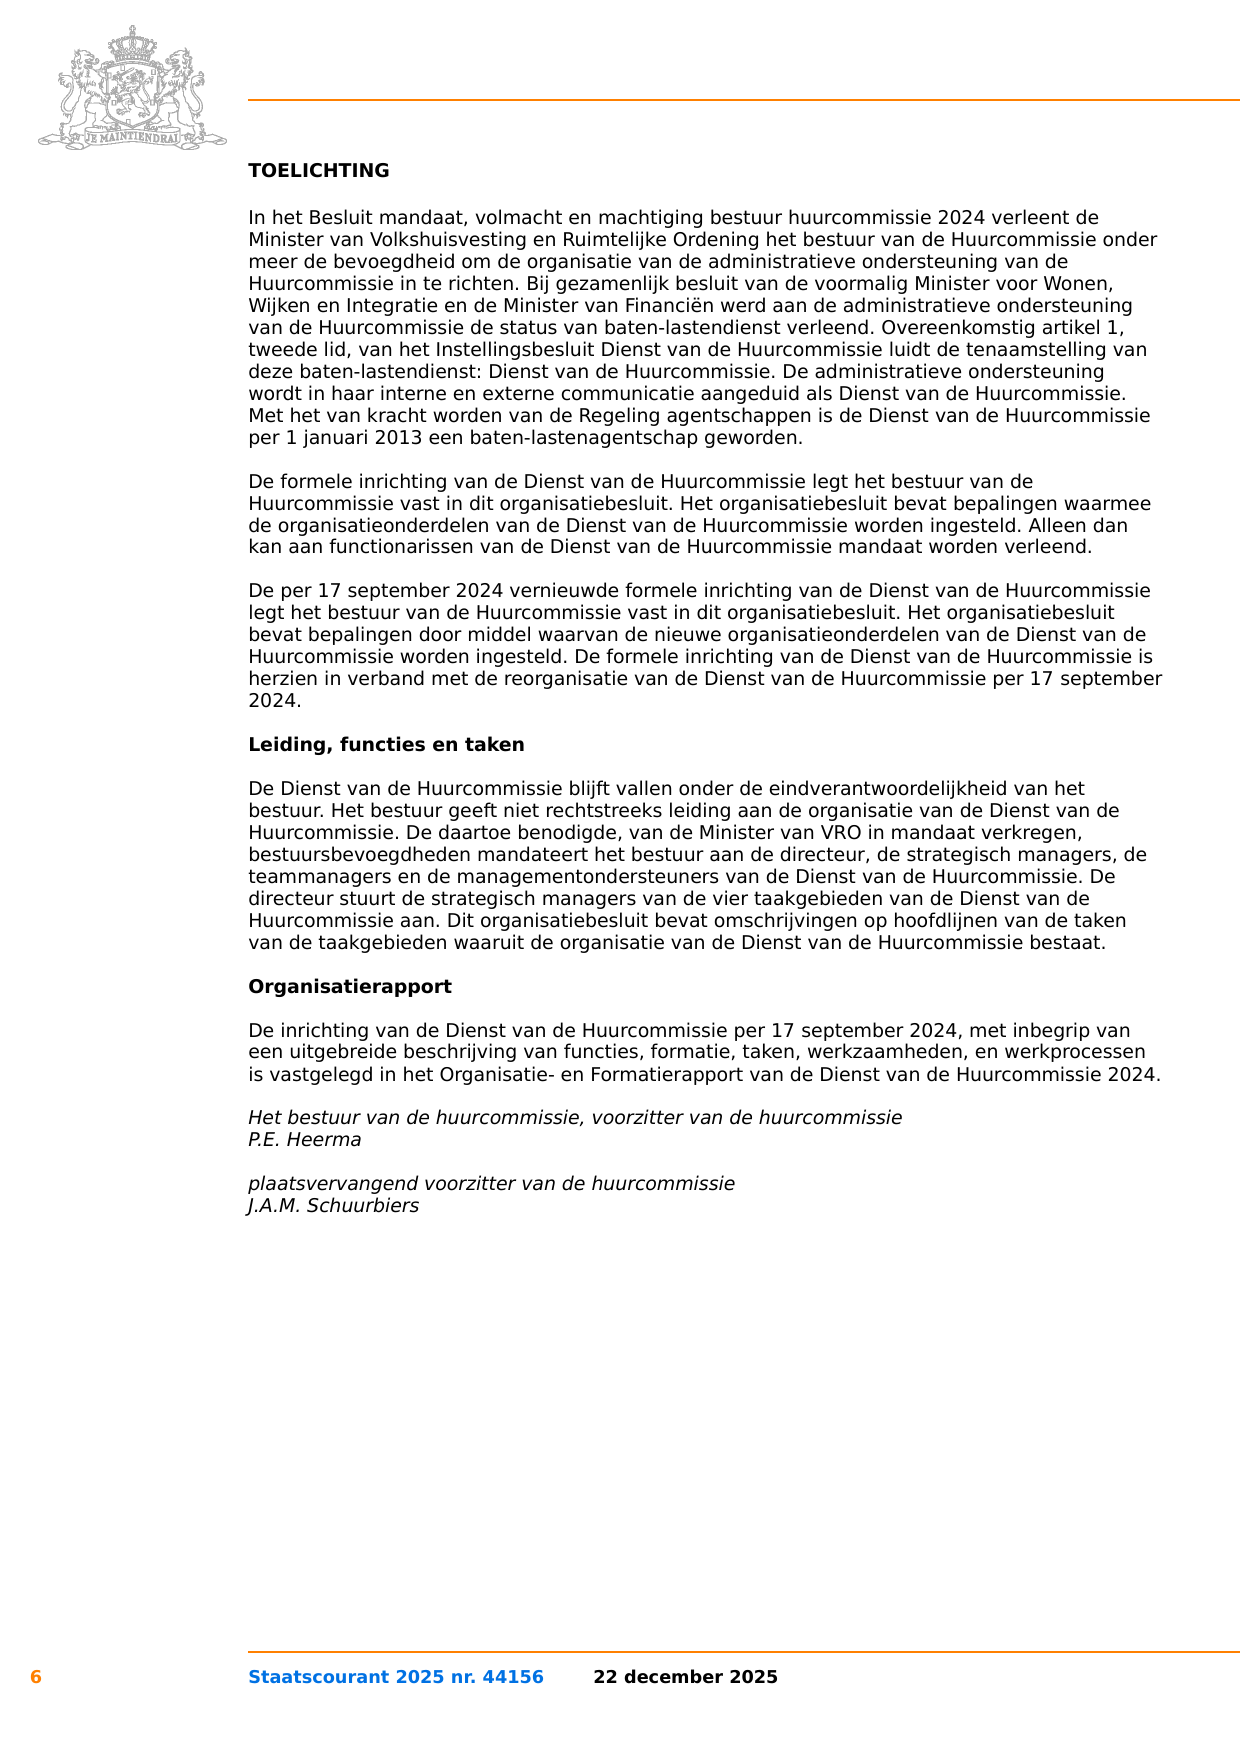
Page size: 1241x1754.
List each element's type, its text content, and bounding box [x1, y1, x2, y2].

picture [38, 25, 227, 150]
text De inrichting van de Dienst van de Huurcommissie per 17 september 2024, met inbegrip van een uitgebreide beschrijving van functies, formatie, taken, werkzaamheden, en werkprocessen is vastgelegd in het Organisatie- en Formatierapport van de Dienst van de Huurcommissie 2024. [248, 1019, 1163, 1085]
subtitle TOELICHTING [248, 160, 1163, 182]
subtitle Organisatierapport [248, 976, 1163, 998]
text plaatsvervangend voorzitter van de huurcommissie J.A.M. Schuurbiers [248, 1173, 1163, 1217]
subtitle Leiding, functies en taken [248, 734, 1163, 756]
text In het Besluit mandaat, volmacht en machtiging bestuur huurcommissie 2024 verleent de Minister van Volkshuisvesting en Ruimtelijke Ordening het bestuur van de Huurcommissie onder meer de bevoegdheid om de organisatie van de administratieve ondersteuning van de Huurcommissie in te richten. Bij gezamenlijk besluit van de voormalig Minister voor Wonen, Wijken en Integratie en de Minister van Financiën werd aan de administratieve ondersteuning van de Huurcommissie de status van baten-lastendienst verleend. Overeenkomstig artikel 1, tweede lid, van het Instellingsbesluit Dienst van de Huurcommissie luidt de tenaamstelling van deze baten-lastendienst: Dienst van de Huurcommissie. De administratieve ondersteuning wordt in haar interne en externe communicatie aangeduid als Dienst van de Huurcommissie. Met het van kracht worden van de Regeling agentschappen is de Dienst van de Huurcommissie per 1 januari 2013 een baten-lastenagentschap geworden. [248, 207, 1163, 449]
text De formele inrichting van de Dienst van de Huurcommissie legt het bestuur van de Huurcommissie vast in dit organisatiebesluit. Het organisatiebesluit bevat bepalingen waarmee de organisatieonderdelen van de Dienst van de Huurcommissie worden ingesteld. Alleen dan kan aan functionarissen van de Dienst van de Huurcommissie mandaat worden verleend. [248, 471, 1163, 558]
text Het bestuur van de huurcommissie, voorzitter van de huurcommissie P.E. Heerma [248, 1107, 1163, 1151]
text De Dienst van de Huurcommissie blijft vallen onder de eindverantwoordelijkheid van het bestuur. Het bestuur geeft niet rechtstreeks leiding aan de organisatie van de Dienst van de Huurcommissie. De daartoe benodigde, van de Minister van VRO in mandaat verkregen, bestuursbevoegdheden mandateert het bestuur aan de directeur, de strategisch managers, de teammanagers en de managementondersteuners van de Dienst van de Huurcommissie. De directeur stuurt de strategisch managers van de vier taakgebieden van de Dienst van de Huurcommissie aan. Dit organisatiebesluit bevat omschrijvingen op hoofdlijnen van de taken van de taakgebieden waaruit de organisatie van de Dienst van de Huurcommissie bestaat. [248, 778, 1163, 954]
text De per 17 september 2024 vernieuwde formele inrichting van de Dienst van de Huurcommissie legt het bestuur van de Huurcommissie vast in dit organisatiebesluit. Het organisatiebesluit bevat bepalingen door middel waarvan de nieuwe organisatieonderdelen van de Dienst van de Huurcommissie worden ingesteld. De formele inrichting van de Dienst van de Huurcommissie is herzien in verband met de reorganisatie van de Dienst van de Huurcommissie per 17 september 2024. [248, 580, 1163, 712]
